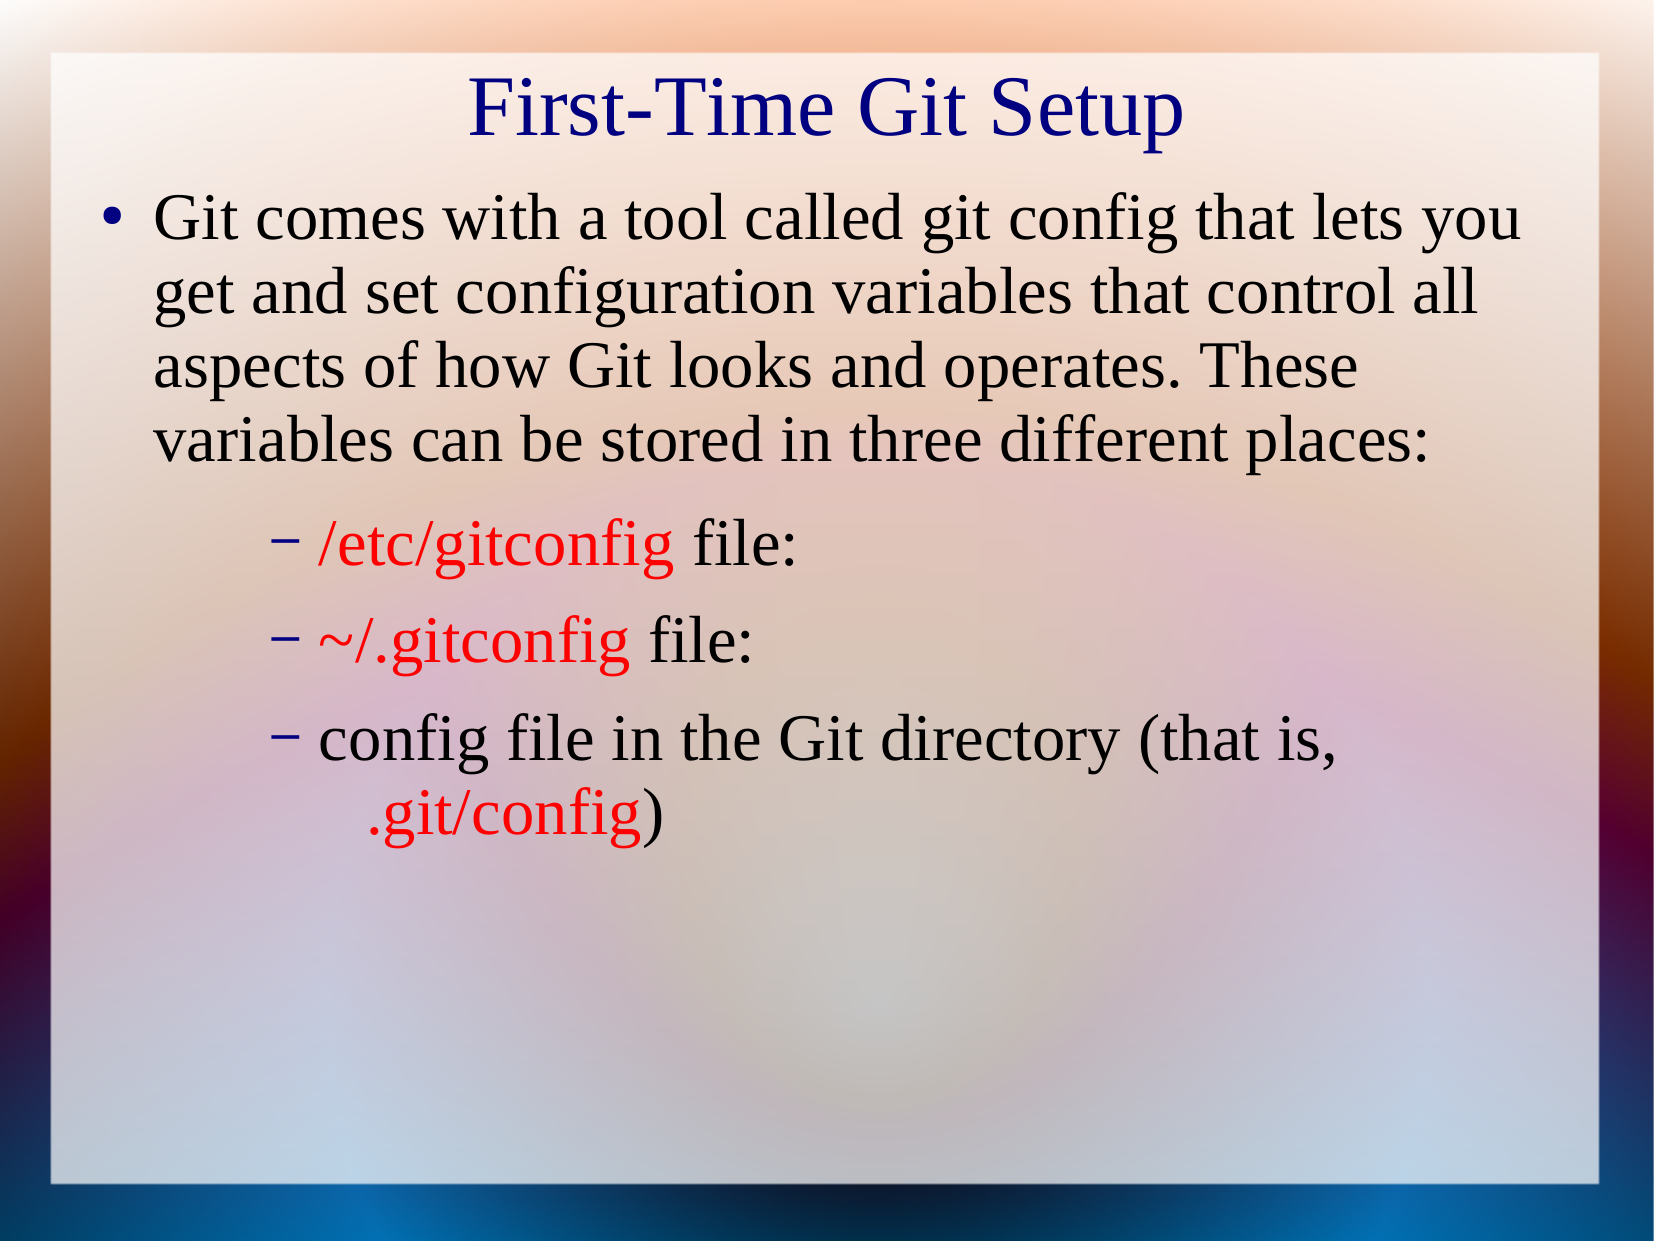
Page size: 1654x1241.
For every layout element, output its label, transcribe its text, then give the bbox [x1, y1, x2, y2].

picture [0, 0, 1654, 1241]
list Git comes with a tool called git config that lets you get and set configuration variables that control all aspects of how Git looks and operates. These variables can be stored in three different places: /etc/gitconfig file: ~/.gitconfig file: config file in the Git directory (that is, .git/config) [82, 180, 1571, 1156]
title First-Time Git Setup [82, 2, 1571, 180]
